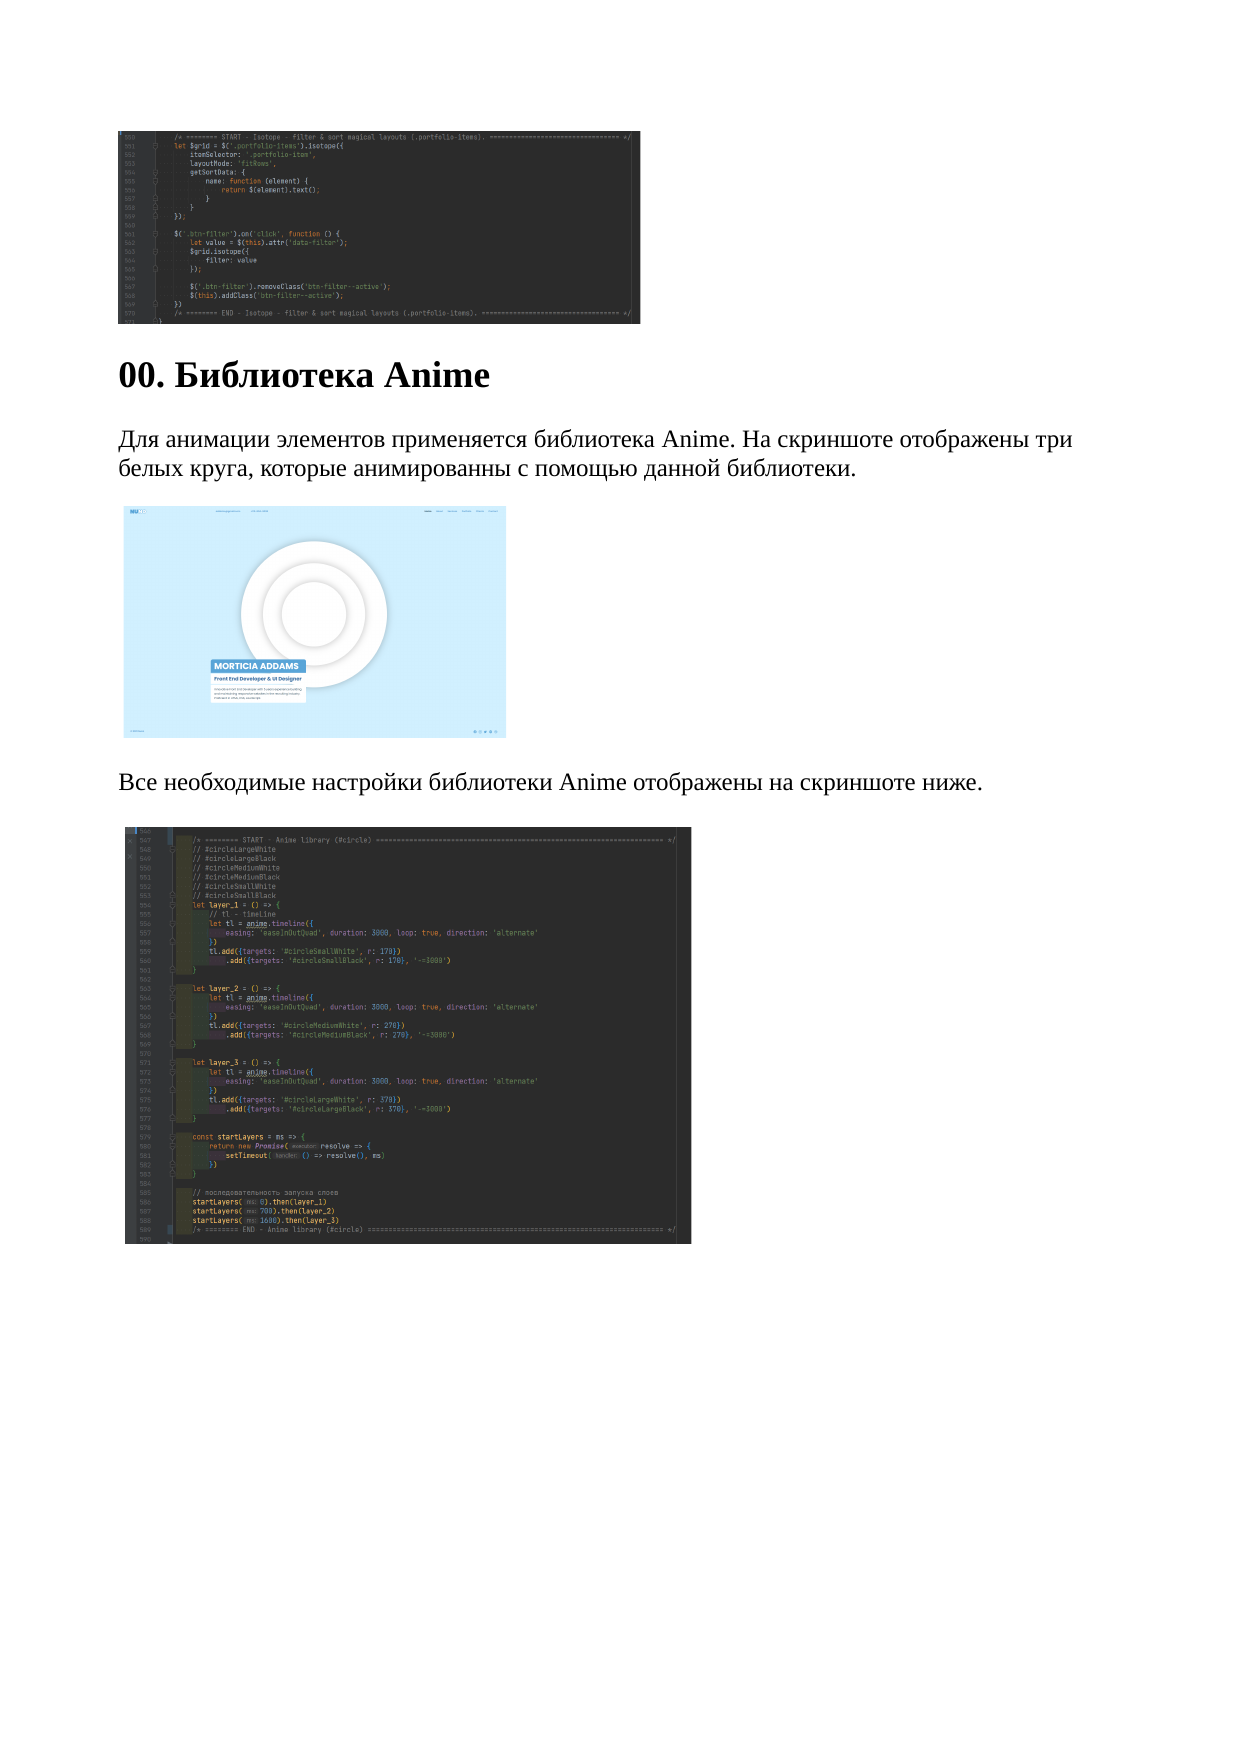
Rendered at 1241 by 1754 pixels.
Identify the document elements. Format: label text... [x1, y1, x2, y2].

text Все необходимые настройки библиотеки Anime отображены на скриншоте ниже. [118, 767, 1122, 795]
picture [118, 131, 641, 324]
text 00. Библиотека Anime [118, 353, 1122, 396]
text Для анимации элементов применяется библиотека Anime. На скриншоте отображены три белых круга, которые анимированны с помощью данной библиотеки. [118, 424, 1122, 482]
picture [123, 506, 507, 738]
picture [125, 827, 692, 1244]
